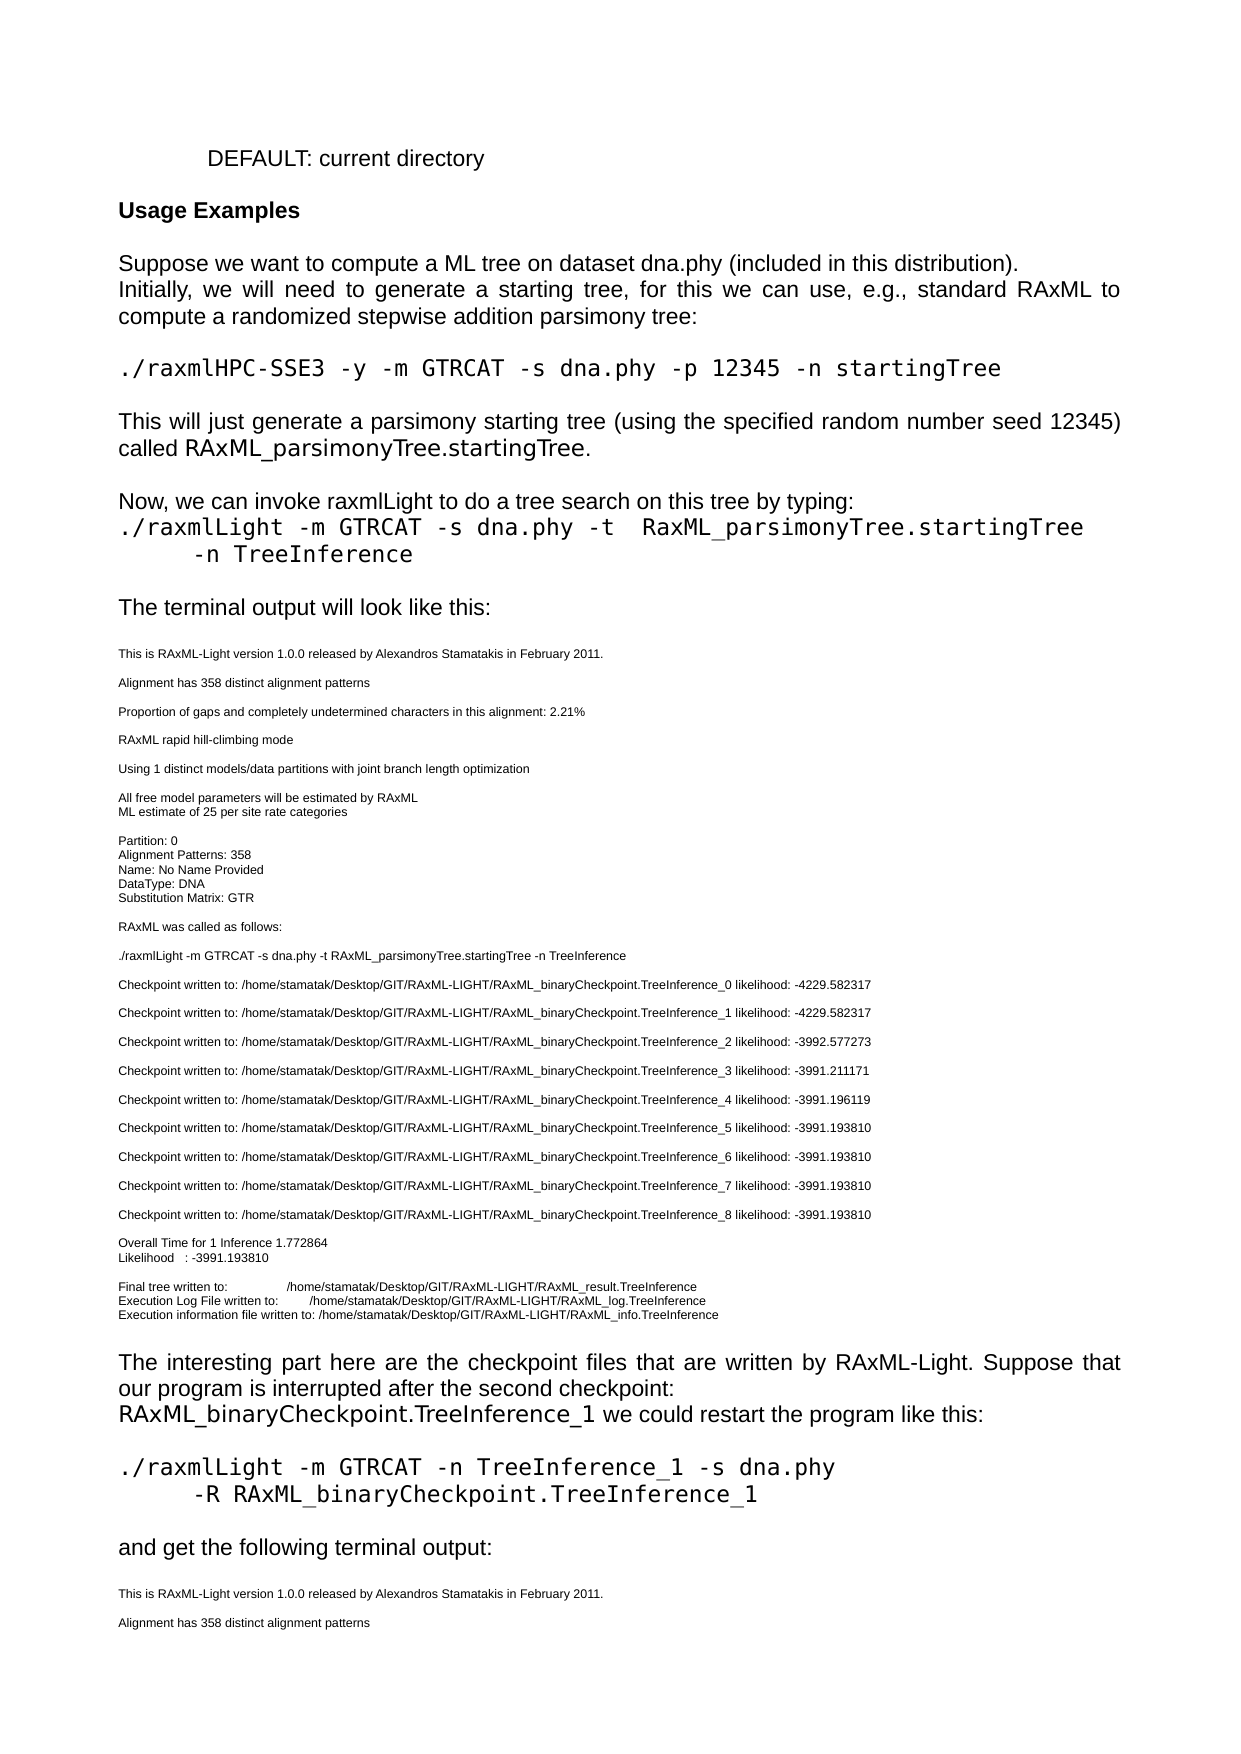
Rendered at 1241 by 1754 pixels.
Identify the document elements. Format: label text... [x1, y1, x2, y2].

text Using 1 distinct models/data partitions with joint branch length optimization [118, 762, 1122, 776]
text Alignment Patterns: 358 [118, 848, 1122, 862]
text RAxML was called as follows: [118, 920, 1122, 934]
text ./raxmlLight -m GTRCAT -s dna.phy -t RAxML_parsimonyTree.startingTree -n TreeInference [118, 948, 1122, 963]
text The interesting part here are the checkpoint files that are written by RAxML-Light. Suppose that our program is interrupted after the second checkpoint: [118, 1349, 1122, 1401]
text ./raxmlLight -m GTRCAT -n TreeInference_1 -s dna.phy [118, 1454, 1122, 1481]
text Checkpoint written to: /home/stamatak/Desktop/GIT/RAxML-LIGHT/RAxML_binaryCheckpoint.TreeInference_4 likelihood: -3991.196119 [118, 1092, 1122, 1107]
text Checkpoint written to: /home/stamatak/Desktop/GIT/RAxML-LIGHT/RAxML_binaryCheckpoint.TreeInference_8 likelihood: -3991.193810 [118, 1207, 1122, 1222]
text Name: No Name Provided [118, 862, 1122, 877]
text Final tree written to: /home/stamatak/Desktop/GIT/RAxML-LIGHT/RAxML_result.TreeInference [118, 1279, 1122, 1293]
text Suppose we want to compute a ML tree on dataset dna.phy (included in this distribution). [118, 250, 1122, 276]
text Proportion of gaps and completely undetermined characters in this alignment: 2.21% [118, 704, 1122, 718]
text This is RAxML-Light version 1.0.0 released by Alexandros Stamatakis in February 2011. [118, 1587, 1122, 1601]
text Execution information file written to: /home/stamatak/Desktop/GIT/RAxML-LIGHT/RAxML_info.TreeInference [118, 1308, 1122, 1322]
text ./raxmlHPC-SSE3 -y -m GTRCAT -s dna.phy -p 12345 -n startingTree [118, 355, 1122, 382]
text Execution Log File written to: /home/stamatak/Desktop/GIT/RAxML-LIGHT/RAxML_log.TreeInference [118, 1293, 1122, 1308]
text Checkpoint written to: /home/stamatak/Desktop/GIT/RAxML-LIGHT/RAxML_binaryCheckpoint.TreeInference_5 likelihood: -3991.193810 [118, 1121, 1122, 1135]
text Initially, we will need to generate a starting tree, for this we can use, e.g., standard RAxML to compute a randomized stepwise addition parsimony tree: [118, 276, 1122, 329]
text Checkpoint written to: /home/stamatak/Desktop/GIT/RAxML-LIGHT/RAxML_binaryCheckpoint.TreeInference_3 likelihood: -3991.211171 [118, 1063, 1122, 1078]
text ./raxmlLight -m GTRCAT -s dna.phy -t RaxML_parsimonyTree.startingTree [118, 514, 1122, 541]
text Partition: 0 [118, 833, 1122, 848]
text Checkpoint written to: /home/stamatak/Desktop/GIT/RAxML-LIGHT/RAxML_binaryCheckpoint.TreeInference_2 likelihood: -3992.577273 [118, 1035, 1122, 1049]
text Substitution Matrix: GTR [118, 891, 1122, 905]
text Alignment has 358 distinct alignment patterns [118, 675, 1122, 690]
text Checkpoint written to: /home/stamatak/Desktop/GIT/RAxML-LIGHT/RAxML_binaryCheckpoint.TreeInference_0 likelihood: -4229.582317 [118, 977, 1122, 992]
text Likelihood : -3991.193810 [118, 1250, 1122, 1265]
text Overall Time for 1 Inference 1.772864 [118, 1236, 1122, 1250]
text Checkpoint written to: /home/stamatak/Desktop/GIT/RAxML-LIGHT/RAxML_binaryCheckpoint.TreeInference_6 likelihood: -3991.193810 [118, 1150, 1122, 1164]
text All free model parameters will be estimated by RAxML [118, 790, 1122, 805]
text Checkpoint written to: /home/stamatak/Desktop/GIT/RAxML-LIGHT/RAxML_binaryCheckpoint.TreeInference_7 likelihood: -3991.193810 [118, 1178, 1122, 1193]
text ML estimate of 25 per site rate categories [118, 805, 1122, 819]
text Alignment has 358 distinct alignment patterns [118, 1616, 1122, 1630]
text DataType: DNA [118, 877, 1122, 891]
text and get the following terminal output: [118, 1534, 1122, 1561]
text Now, we can invoke raxmlLight to do a tree search on this tree by typing: [118, 488, 1122, 514]
text This is RAxML-Light version 1.0.0 released by Alexandros Stamatakis in February 2011. [118, 647, 1122, 661]
text Checkpoint written to: /home/stamatak/Desktop/GIT/RAxML-LIGHT/RAxML_binaryCheckpoint.TreeInference_1 likelihood: -4229.582317 [118, 1006, 1122, 1020]
text RAxML rapid hill-climbing mode [118, 733, 1122, 747]
text RAxML_binaryCheckpoint.TreeInference_1 we could restart the program like this: [118, 1401, 1122, 1428]
text Usage Examples [118, 197, 1122, 223]
text DEFAULT: current directory [118, 144, 1122, 171]
text -n TreeInference [118, 541, 1122, 568]
text This will just generate a parsimony starting tree (using the specified random number seed 12345) called RAxML_parsimonyTree.startingTree. [118, 408, 1122, 462]
text The terminal output will look like this: [118, 594, 1122, 620]
text -R RAxML_binaryCheckpoint.TreeInference_1 [118, 1481, 1122, 1508]
